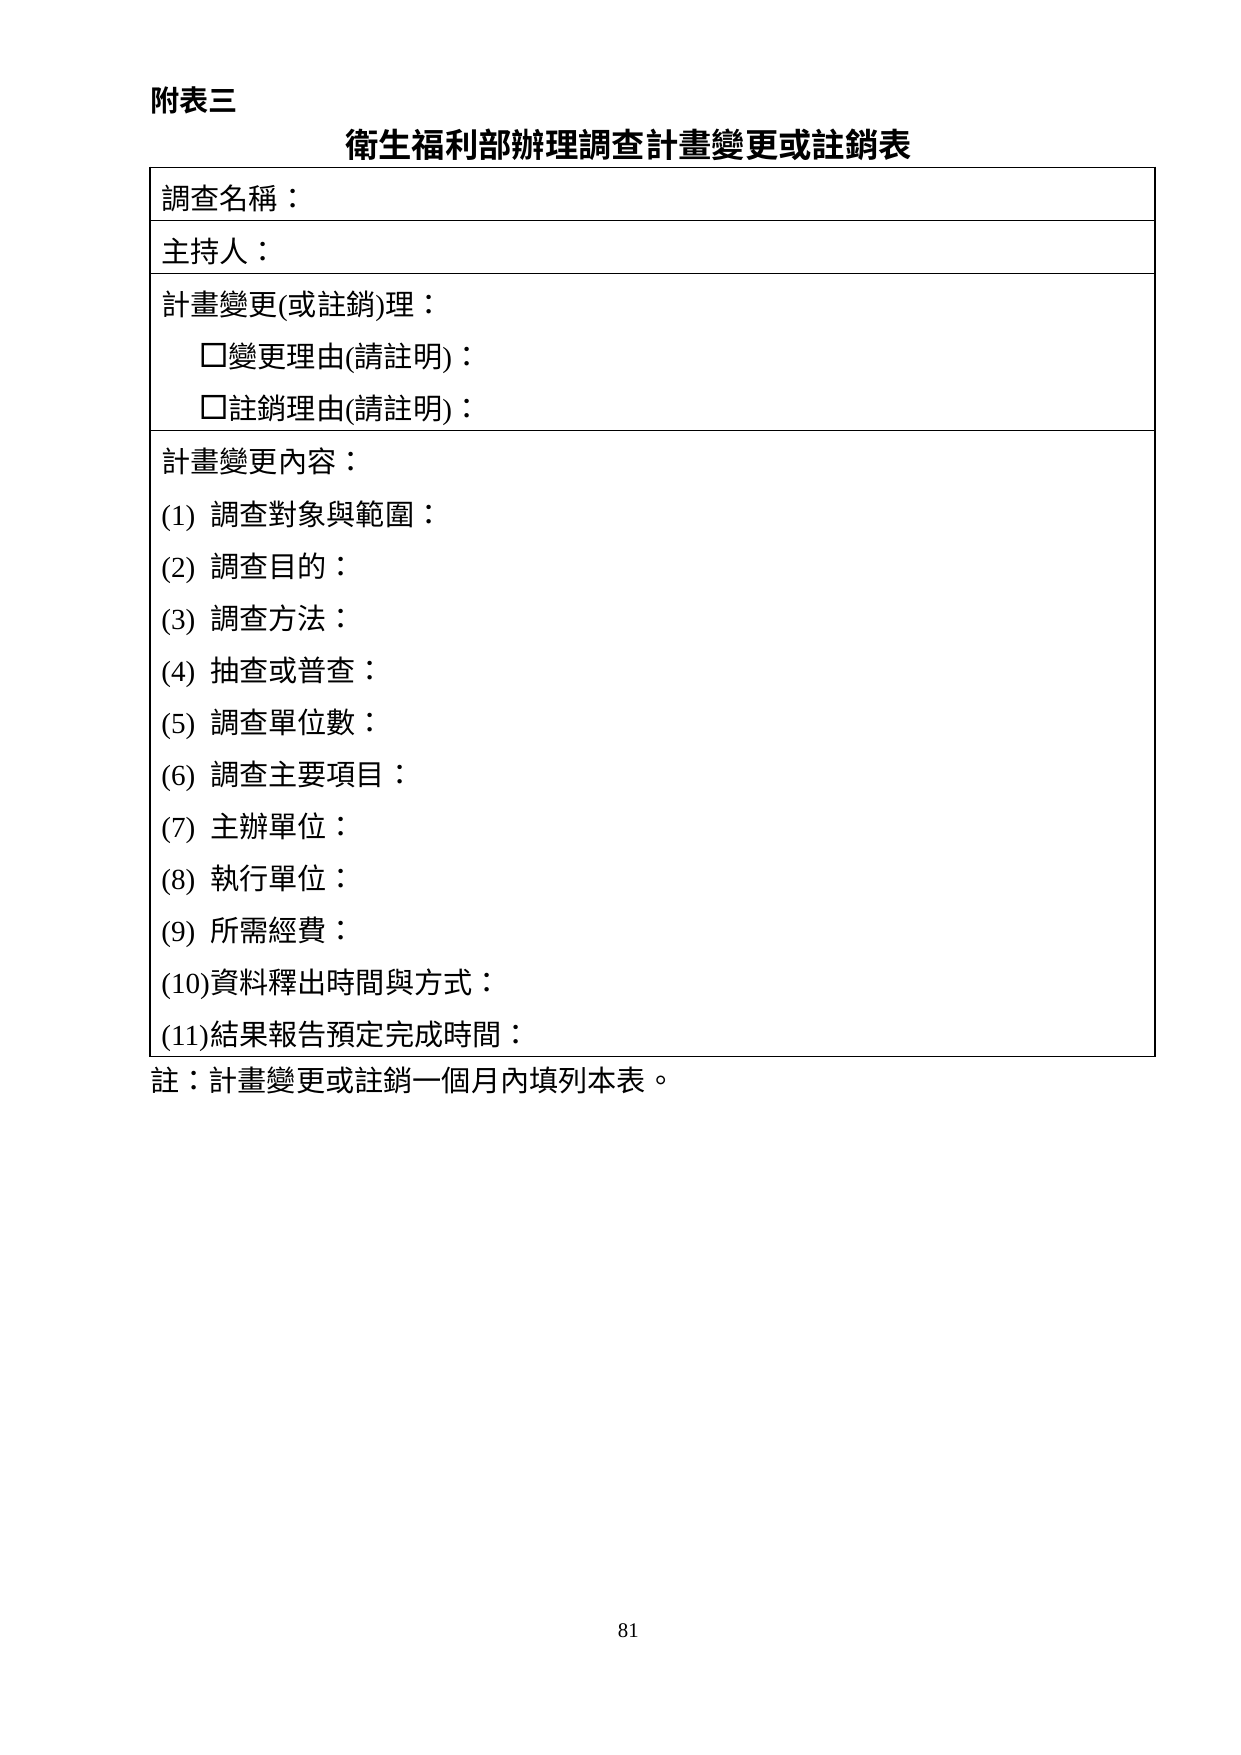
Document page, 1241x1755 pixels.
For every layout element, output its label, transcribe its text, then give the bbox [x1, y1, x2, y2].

table_cell 主持人： [151, 221, 480, 273]
text 註：計畫變更或註銷一個月內填列本表。 [150, 1057, 1106, 1099]
text 附表三 [150, 75, 1106, 121]
table_cell 計畫變更(或註銷)理： 變更理由(請註明)： 註銷理由(請註明)： [151, 274, 1154, 430]
text 衛生福利部辦理調查計畫變更或註銷表 [150, 121, 1106, 167]
table_cell 計畫變更內容： 調查對象與範圍： 調查目的： 調查方法： 抽查或普查： 調查單位數： 調查主要項目： 主辦單位： 執行單位： 所需經費： 資料釋出時間與方式： 結果報告預定完成時間： [151, 431, 1154, 1056]
table_header 調查名稱： [151, 168, 480, 220]
table_header [480, 168, 1154, 220]
table_cell [480, 221, 1154, 273]
